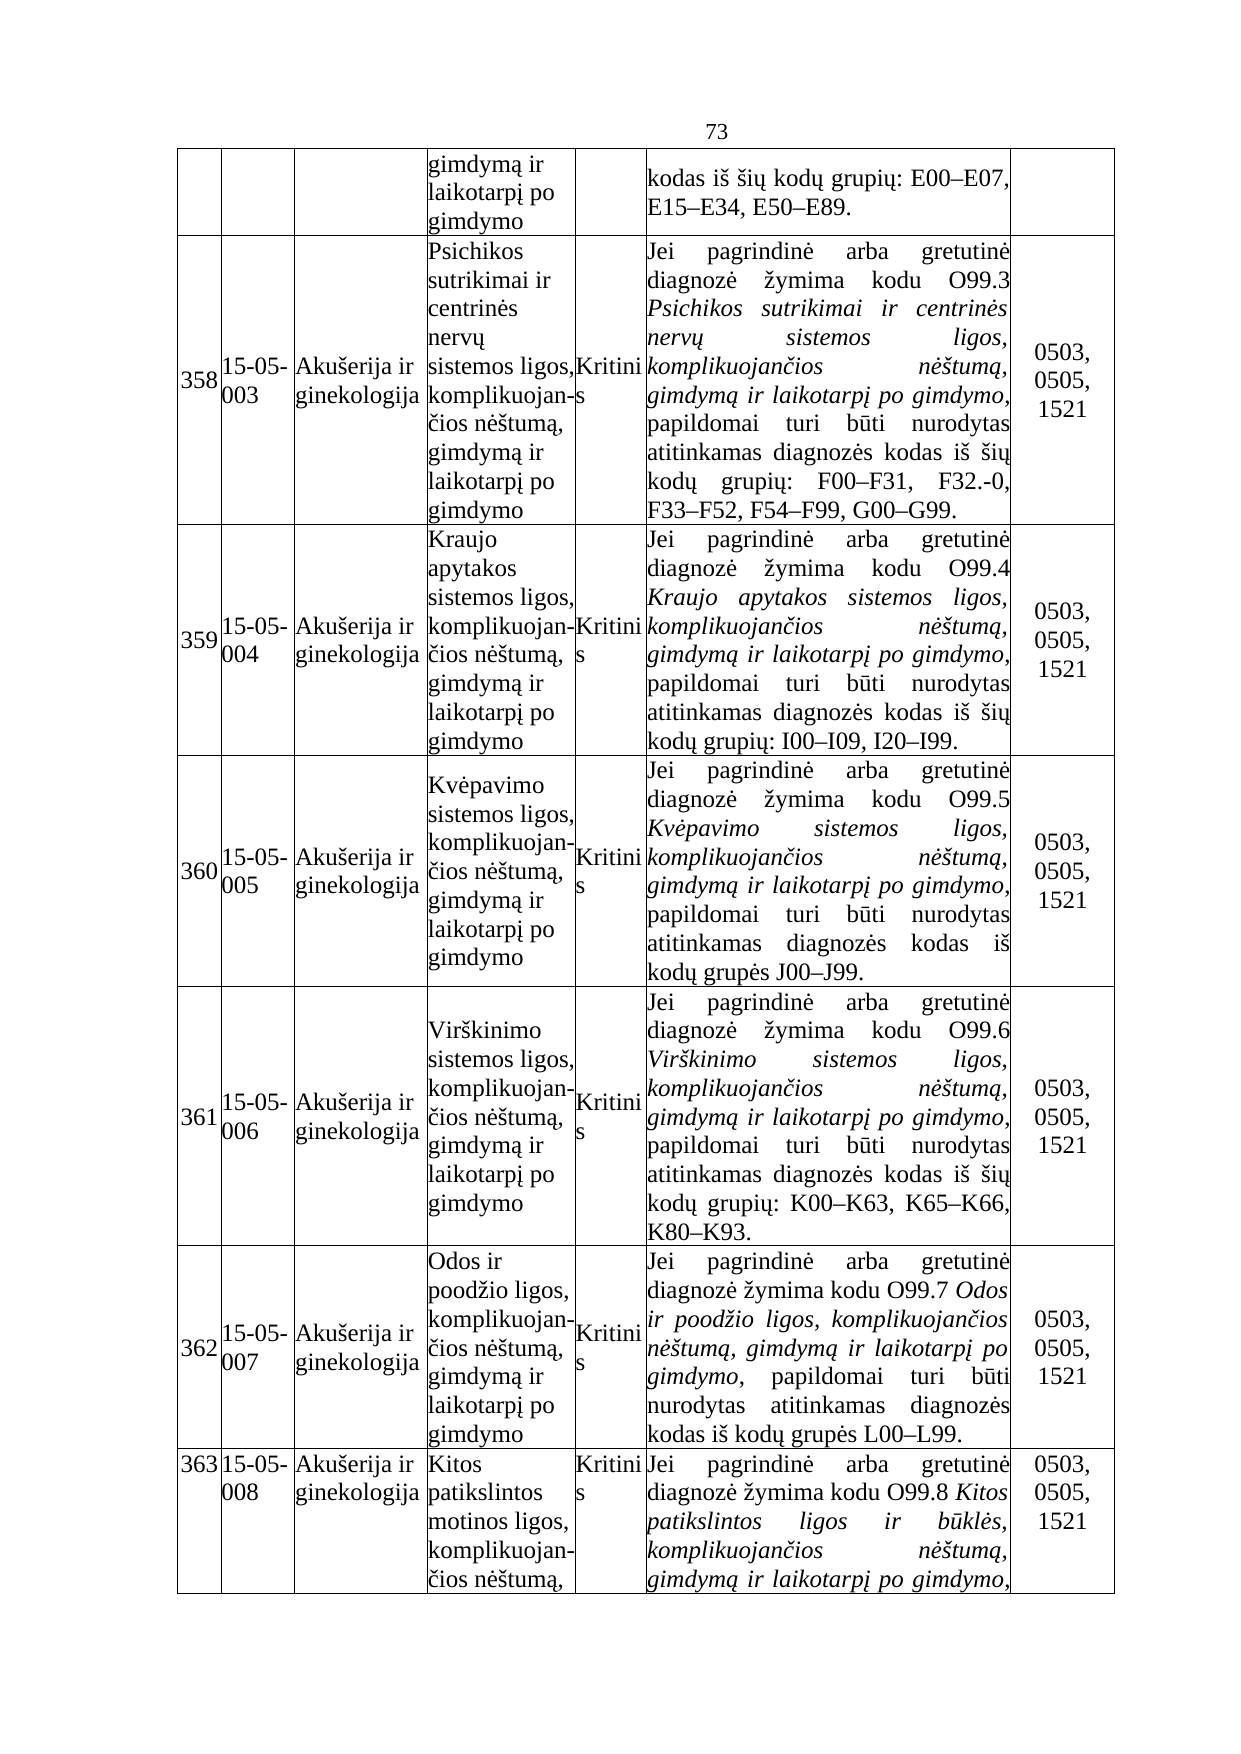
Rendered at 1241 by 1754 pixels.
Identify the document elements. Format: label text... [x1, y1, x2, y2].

table_cell 0503, 0505, 1521 [1011, 236, 1114, 523]
table_cell 0503, 0505, 1521 [1011, 987, 1114, 1245]
table_cell [178, 149, 221, 235]
table_cell Kritinis [576, 1449, 646, 1592]
table_cell Akušerija ir ginekologija [295, 236, 427, 523]
table_cell gimdymą ir laikotarpį po gimdymo [428, 149, 575, 235]
table_cell 15-05-005 [222, 756, 294, 986]
table_cell Jei pagrindinė arba gretutinė diagnozė žymima kodu O99.8 Kitos patikslintos ligos ir būklės, komplikuojančios nėštumą, gimdymą ir laikotarpį po gimdymo, [647, 1449, 1010, 1592]
table_cell Jei pagrindinė arba gretutinė diagnozė žymima kodu O99.4 Kraujo apytakos sistemos ligos, komplikuojančios nėštumą, gimdymą ir laikotarpį po gimdymo, papildomai turi būti nurodytas atitinkamas diagnozės kodas iš šių kodų grupių: I00‒I09, I20‒I99. [647, 525, 1010, 754]
table_cell 0503, 0505, 1521 [1011, 1449, 1114, 1592]
table_cell 15-05-006 [222, 987, 294, 1245]
table_cell Jei pagrindinė arba gretutinė diagnozė žymima kodu O99.5 Kvėpavimo sistemos ligos, komplikuojančios nėštumą, gimdymą ir laikotarpį po gimdymo, papildomai turi būti nurodytas atitinkamas diagnozės kodas iš kodų grupės J00‒J99. [647, 756, 1010, 986]
table_cell Kritinis [576, 525, 646, 754]
table_cell Akušerija ir ginekologija [295, 1449, 427, 1592]
table_cell [1011, 149, 1114, 235]
table_cell [222, 149, 294, 235]
table_cell 0503, 0505, 1521 [1011, 525, 1114, 754]
table_cell Kritinis [576, 987, 646, 1245]
table_cell 0503, 0505, 1521 [1011, 756, 1114, 986]
table_cell kodas iš šių kodų grupių: E00‒E07, E15‒E34, E50‒E89. [647, 149, 1010, 235]
table_cell Kritinis [576, 236, 646, 523]
table_cell 361 [178, 987, 221, 1245]
table_cell 15-05-004 [222, 525, 294, 754]
table_cell Jei pagrindinė arba gretutinė diagnozė žymima kodu O99.6 Virškinimo sistemos ligos, komplikuojančios nėštumą, gimdymą ir laikotarpį po gimdymo, papildomai turi būti nurodytas atitinkamas diagnozės kodas iš šių kodų grupių: K00‒K63, K65–K66, K80–K93. [647, 987, 1010, 1245]
table_cell Virškinimo sistemos ligos, komplikuojan-čios nėštumą, gimdymą ir laikotarpį po gimdymo [428, 987, 575, 1245]
table_cell 362 [178, 1246, 221, 1448]
table_cell Akušerija ir ginekologija [295, 525, 427, 754]
table_cell Kraujo apytakos sistemos ligos, komplikuojan-čios nėštumą, gimdymą ir laikotarpį po gimdymo [428, 525, 575, 754]
table_cell 0503, 0505, 1521 [1011, 1246, 1114, 1448]
table_cell 360 [178, 756, 221, 986]
table_cell Jei pagrindinė arba gretutinė diagnozė žymima kodu O99.3 Psichikos sutrikimai ir centrinės nervų sistemos ligos, komplikuojančios nėštumą, gimdymą ir laikotarpį po gimdymo, papildomai turi būti nurodytas atitinkamas diagnozės kodas iš šių kodų grupių: F00‒F31, F32.-0, F33–F52, F54‒F99, G00‒G99. [647, 236, 1010, 523]
table_cell Akušerija ir ginekologija [295, 987, 427, 1245]
table_cell Kitos patikslintos motinos ligos, komplikuojan-čios nėštumą, [428, 1449, 575, 1592]
table_cell Kvėpavimo sistemos ligos, komplikuojan-čios nėštumą, gimdymą ir laikotarpį po gimdymo [428, 756, 575, 986]
table_cell 359 [178, 525, 221, 754]
table_cell Jei pagrindinė arba gretutinė diagnozė žymima kodu O99.7 Odos ir poodžio ligos, komplikuojančios nėštumą, gimdymą ir laikotarpį po gimdymo, papildomai turi būti nurodytas atitinkamas diagnozės kodas iš kodų grupės L00‒L99. [647, 1246, 1010, 1448]
table_cell Kritinis [576, 756, 646, 986]
table_cell [295, 149, 427, 235]
table_cell Psichikos sutrikimai ir centrinės nervų sistemos ligos, komplikuojan-čios nėštumą, gimdymą ir laikotarpį po gimdymo [428, 236, 575, 523]
table_cell Kritinis [576, 1246, 646, 1448]
table_cell Akušerija ir ginekologija [295, 1246, 427, 1448]
table_cell 363 [178, 1449, 221, 1592]
table_cell 358 [178, 236, 221, 523]
table_cell Akušerija ir ginekologija [295, 756, 427, 986]
table_cell 15-05-007 [222, 1246, 294, 1448]
table_cell 15-05-003 [222, 236, 294, 523]
table_cell [576, 149, 646, 235]
table_cell Odos ir poodžio ligos, komplikuojan-čios nėštumą, gimdymą ir laikotarpį po gimdymo [428, 1246, 575, 1448]
table_cell 15-05-008 [222, 1449, 294, 1592]
